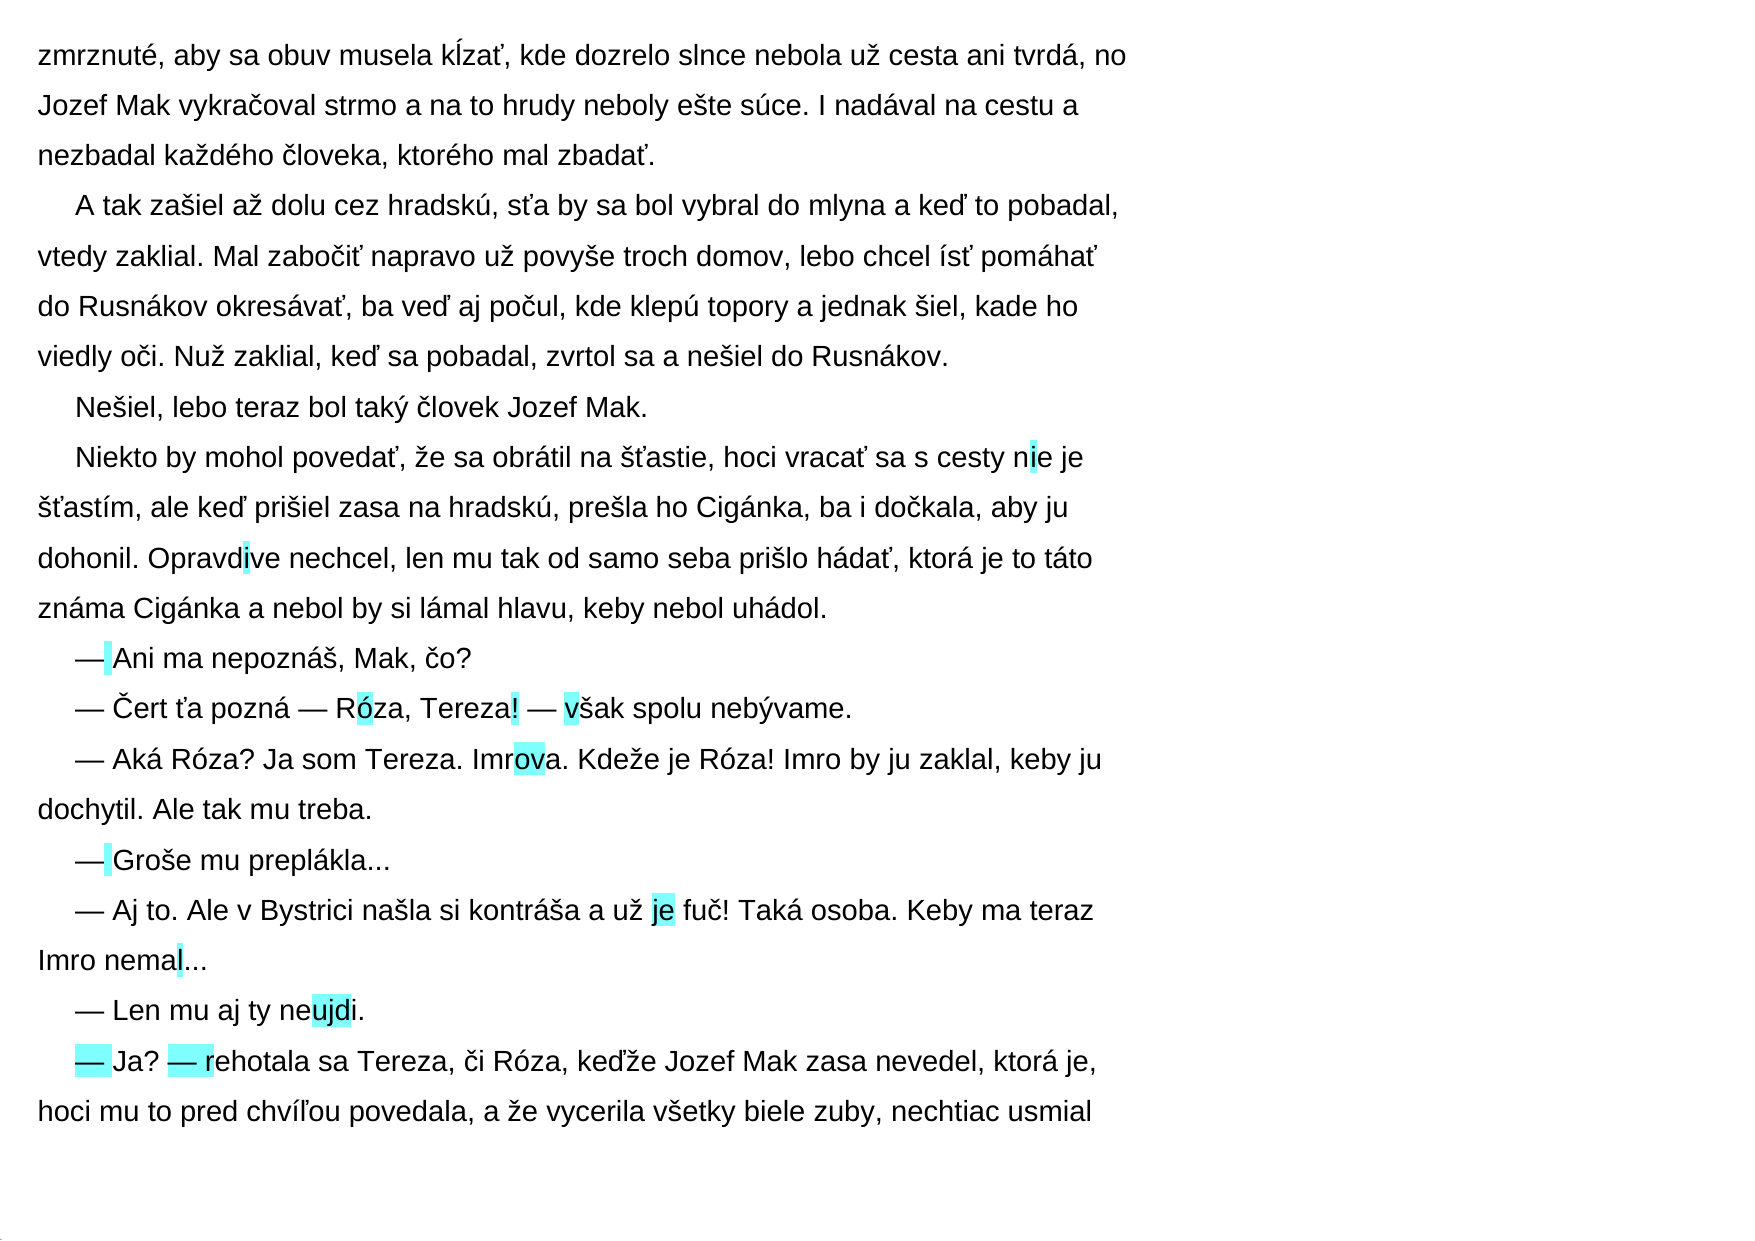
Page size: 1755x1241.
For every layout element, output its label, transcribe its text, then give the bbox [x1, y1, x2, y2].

text — Ja? — rehotala sa Tereza, či Róza, keďže Jozef Mak zasa nevedel, ktorá je, hoci mu to pred chvíľou povedala, a že vycerila všetky biele zuby, nechtiac usmial [37, 1044, 1130, 1128]
text — Ani ma nepoznáš, Mak, čo? [37, 641, 1130, 675]
text — Groše mu preplákla... [37, 842, 1130, 876]
text A tak zašiel až dolu cez hradskú, sťa by sa bol vybral do mlyna a keď to pobadal, vtedy zaklial. Mal zabočiť napravo už povyše troch domov, lebo chcel ísť pomáhať do Rusnákov okresávať, ba veď aj počul, kde klepú topory a jednak šiel, kade ho viedly oči. Nuž zaklial, keď sa pobadal, zvrtol sa a nešiel do Rusnákov. [37, 188, 1130, 373]
text — Aj to. Ale v Bystrici našla si kontráša a už je fuč! Taká osoba. Keby ma teraz Imro nemal... [37, 893, 1130, 977]
text — Aká Róza? Ja som Tereza. Imrova. Kdeže je Róza! Imro by ju zaklal, keby ju dochytil. Ale tak mu treba. [37, 742, 1130, 826]
text Nešiel, lebo teraz bol taký človek Jozef Mak. [37, 390, 1130, 423]
text — Čert ťa pozná — Róza, Tereza! — však spolu nebývame. [37, 692, 1130, 725]
text Niekto by mohol povedať, že sa obrátil na šťastie, hoci vracať sa s cesty nie je šťastím, ale keď prišiel zasa na hradskú, prešla ho Cigánka, ba i dočkala, aby ju dohonil. Opravdive nechcel, len mu tak od samo seba prišlo hádať, ktorá je to táto známa Cigánka a nebol by si lámal hlavu, keby nebol uhádol. [37, 440, 1130, 624]
text — Len mu aj ty neujdi. [37, 993, 1130, 1027]
text zmrznuté, aby sa obuv musela kĺzať, kde dozrelo slnce nebola už cesta ani tvrdá, no Jozef Mak vykračoval strmo a na to hrudy neboly ešte súce. I nadával na cestu a nezbadal každého človeka, ktorého mal zbadať. [37, 37, 1130, 172]
